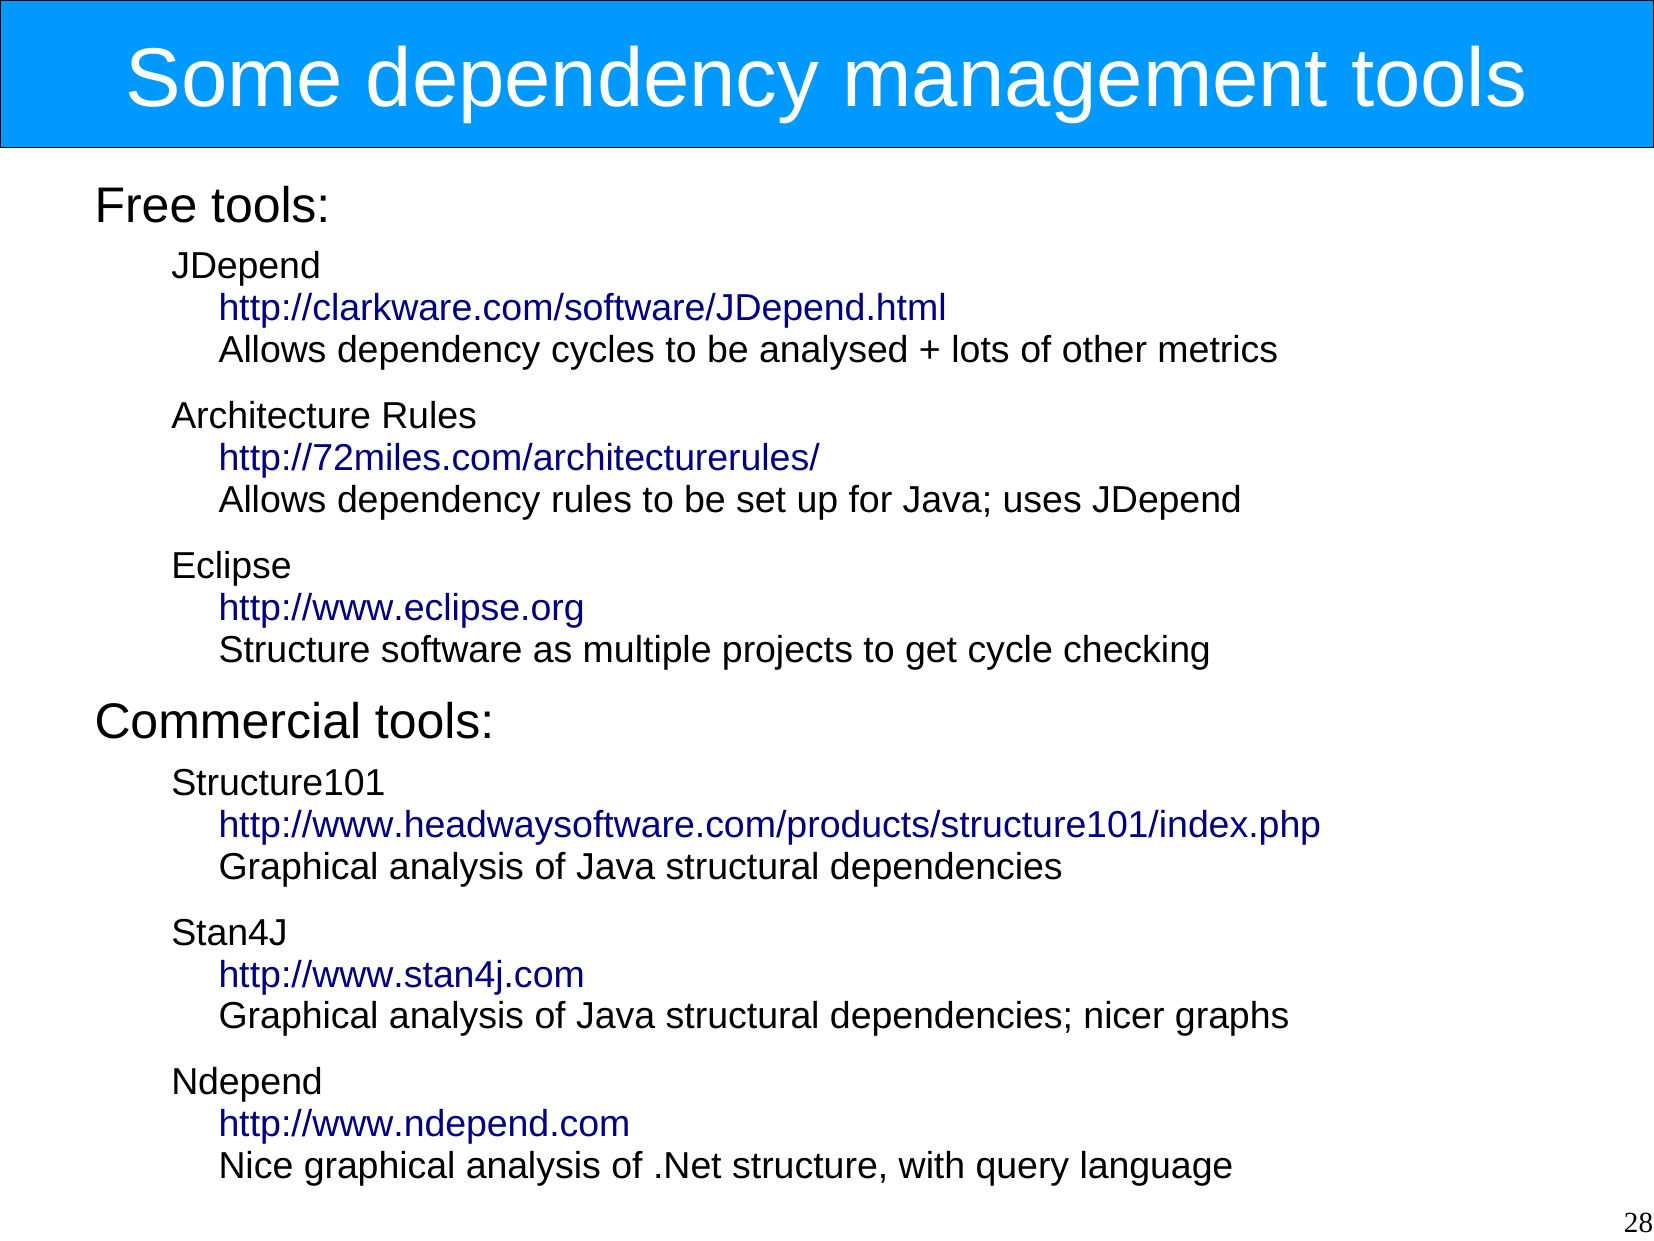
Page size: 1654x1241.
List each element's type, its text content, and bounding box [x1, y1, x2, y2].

list Free tools: JDepend http://clarkware.com/software/JDepend.html Allows dependency cycles to be analysed + lots of other metrics Architecture Rules http://72miles.com/architecturerules/ Allows dependency rules to be set up for Java; uses JDepend Eclipse http://www.eclipse.org Structure software as multiple projects to get cycle checking Commercial tools: Structure101 http://www.headwaysoftware.com/products/structure101/index.php Graphical analysis of Java structural dependencies Stan4J http://www.stan4j.com Graphical analysis of Java structural dependencies; nicer graphs Ndepend http://www.ndepend.com Nice graphical analysis of .Net structure, with query language [76, 177, 1565, 1211]
title Some dependency management tools [82, 13, 1571, 142]
